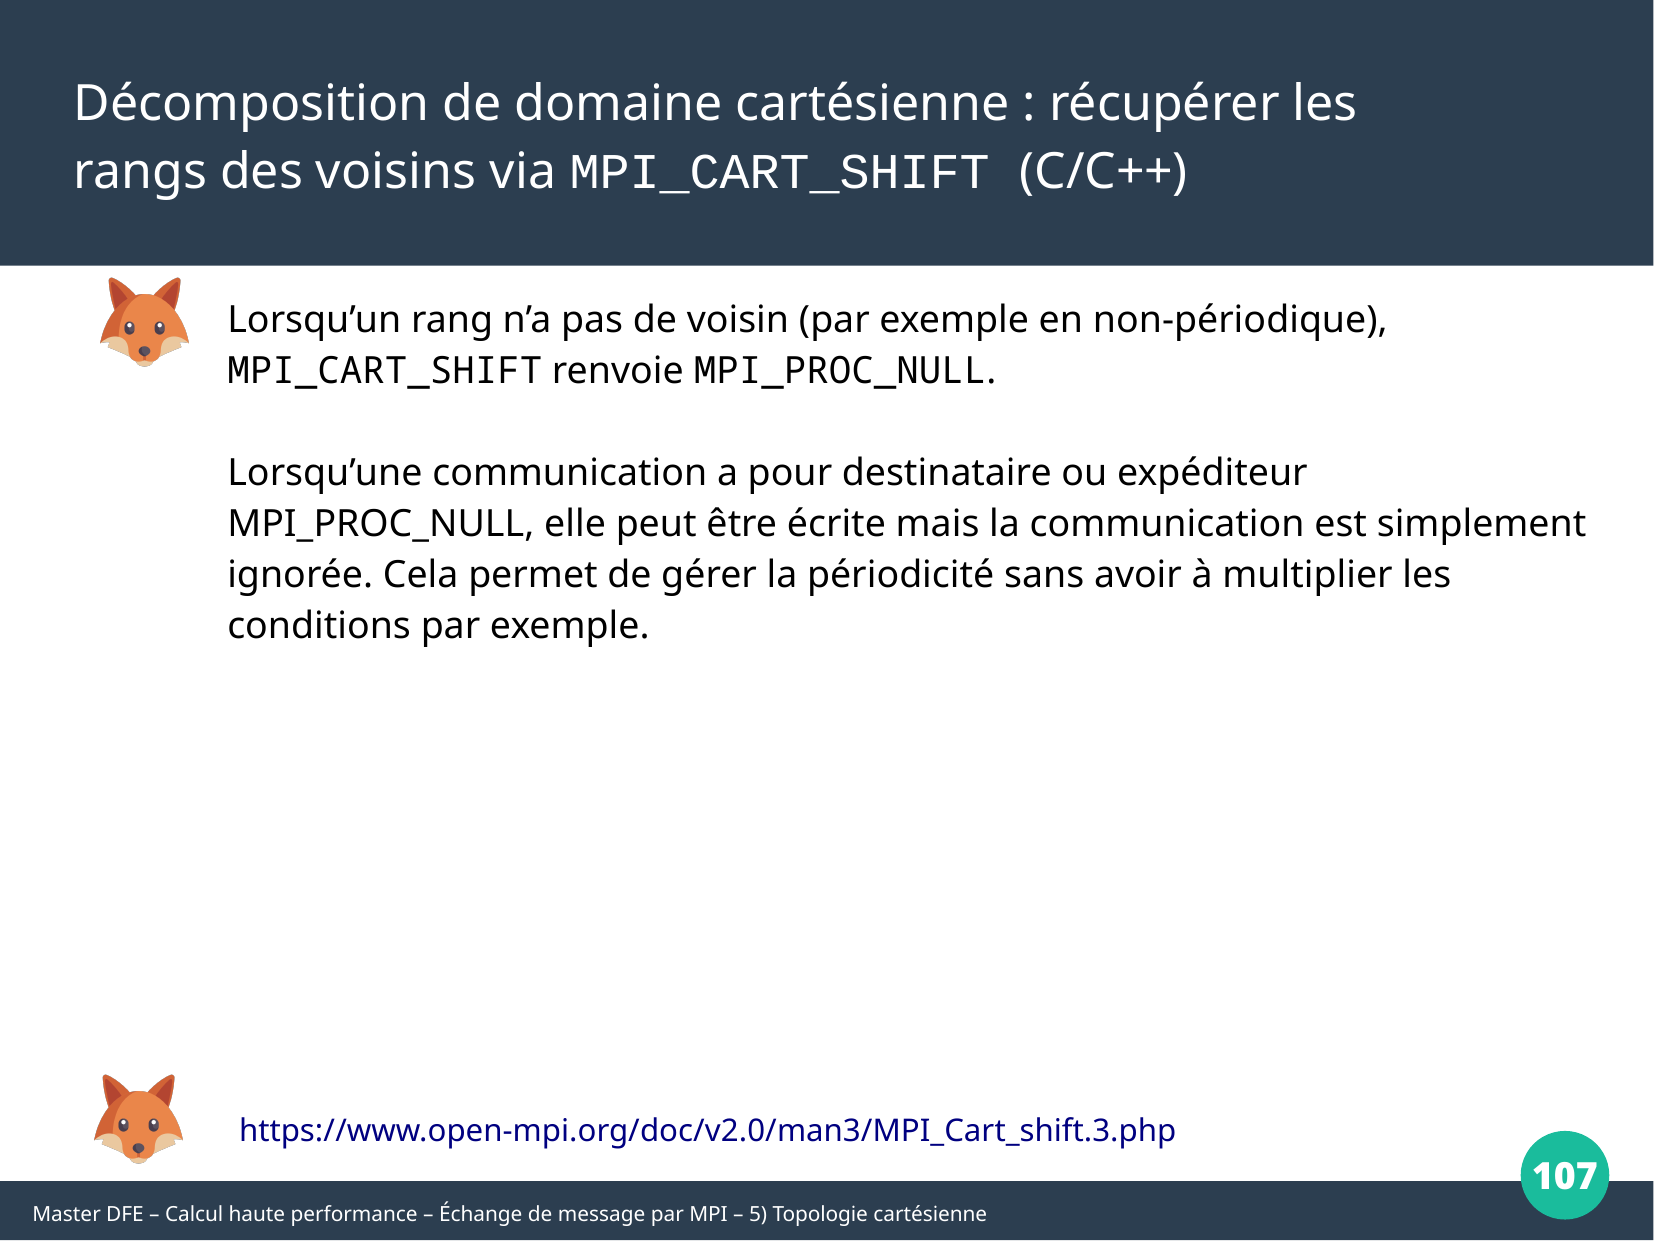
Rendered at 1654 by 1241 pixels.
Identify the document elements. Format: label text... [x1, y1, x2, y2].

text_box https://www.open-mpi.org/doc/v2.0/man3/MPI_Cart_shift.3.php [224, 1100, 1489, 1170]
text_box Master DFE – Calcul haute performance – Échange de message par MPI – 5) Topologie cartésienne [17, 1191, 1436, 1235]
text_box Lorsqu’un rang n’a pas de voisin (par exemple en non-périodique), MPI_CART_SHIFT renvoie MPI_PROC_NULL. Lorsqu’une communication a pour destinataire ou expéditeur MPI_PROC_NULL, elle peut être écrite mais la communication est simplement ignorée. Cela permet de gérer la périodicité sans avoir à multiplier les conditions par exemple. [212, 285, 1619, 605]
picture [94, 1074, 183, 1164]
picture [100, 277, 189, 367]
text_box Décomposition de domaine cartésienne : récupérer les rangs des voisins via MPI_CART_SHIFT (C/C++) [59, 59, 1477, 211]
